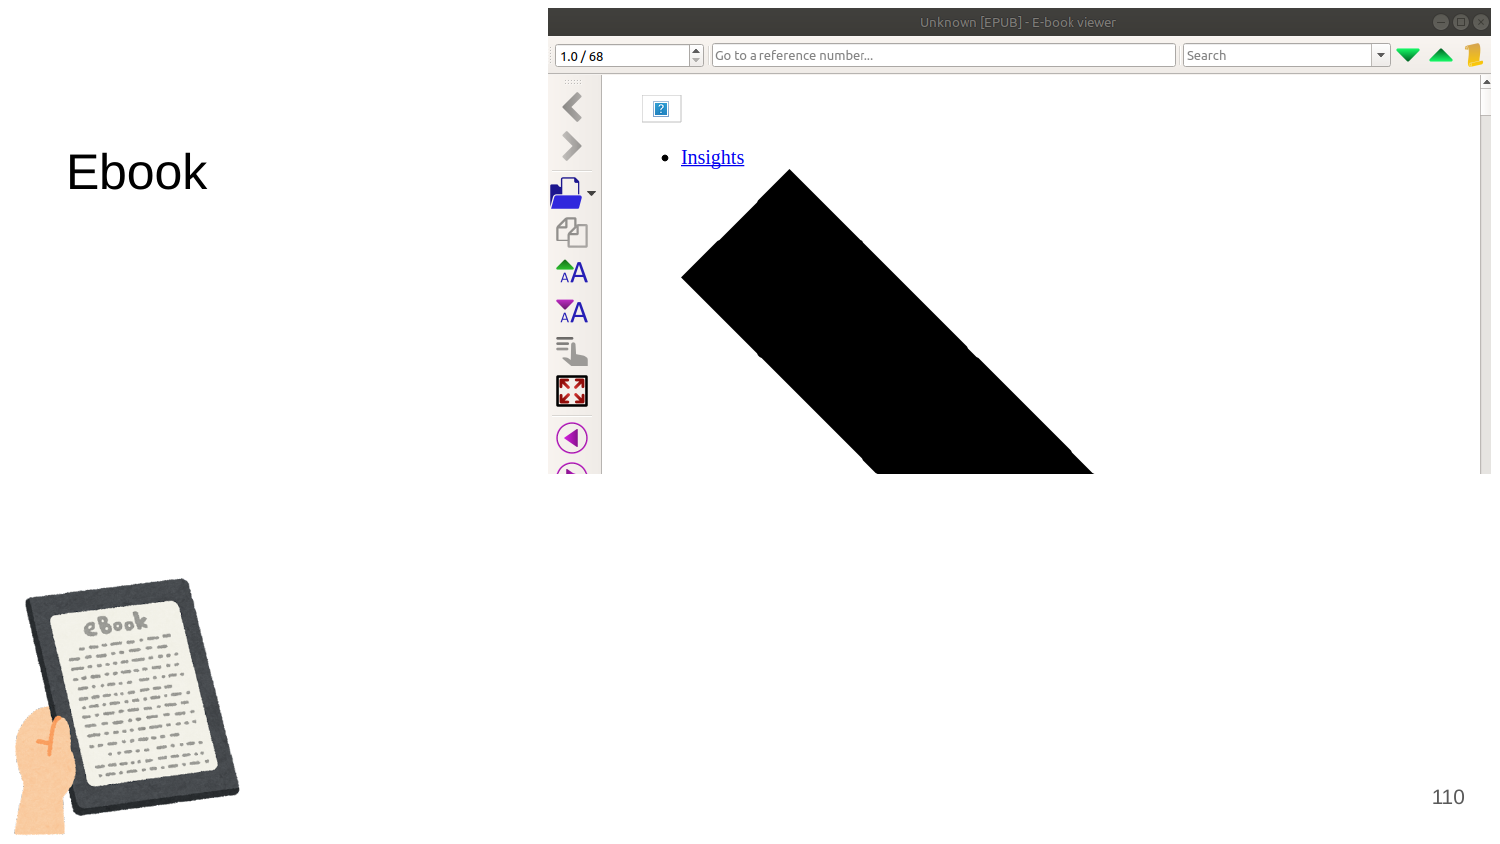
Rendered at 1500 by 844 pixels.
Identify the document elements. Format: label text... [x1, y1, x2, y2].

picture [548, 8, 1491, 474]
title Ebook [51, 91, 512, 216]
picture [0, 573, 251, 844]
slide_number [1389, 764, 1480, 830]
